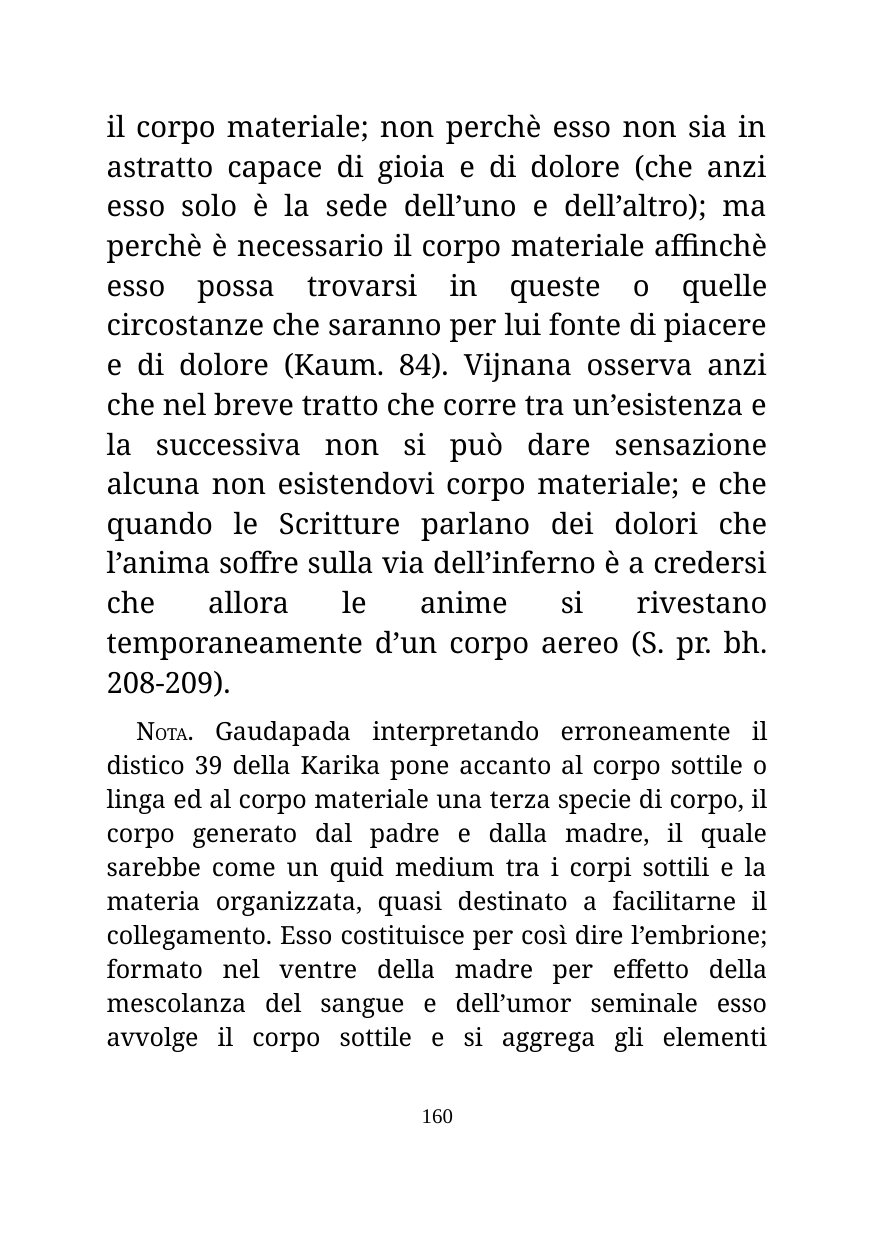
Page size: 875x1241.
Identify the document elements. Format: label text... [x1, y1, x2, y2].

text il corpo materiale; non perchè esso non sia in astratto capace di gioia e di dolore (che anzi esso solo è la sede dell’uno e dell’altro); ma perchè è necessario il corpo materiale affinchè esso possa trovarsi in queste o quelle circostanze che saranno per lui fonte di piacere e di dolore (Kaum. 84). Vijnana osserva anzi che nel breve tratto che corre tra un’esistenza e la successiva non si può dare sensazione alcuna non esistendovi corpo materiale; e che quando le Scritture parlano dei dolori che l’anima soffre sulla via dell’inferno è a credersi che allora le anime si rivestano temporaneamente d’un corpo aereo (S. pr. bh. 208-209). [106, 106, 768, 702]
text Nota. Gaudapada interpretando erroneamente il distico 39 della Karika pone accanto al corpo sottile o linga ed al corpo materiale una terza specie di corpo, il corpo generato dal padre e dalla madre, il quale sarebbe come un quid medium tra i corpi sottili e la materia organizzata, quasi destinato a facilitarne il collegamento. Esso costituisce per così dire l’embrione; formato nel ventre della madre per effetto della mescolanza del sangue e dell’umor seminale esso avvolge il corpo sottile e si aggrega gli elementi [106, 713, 768, 1054]
